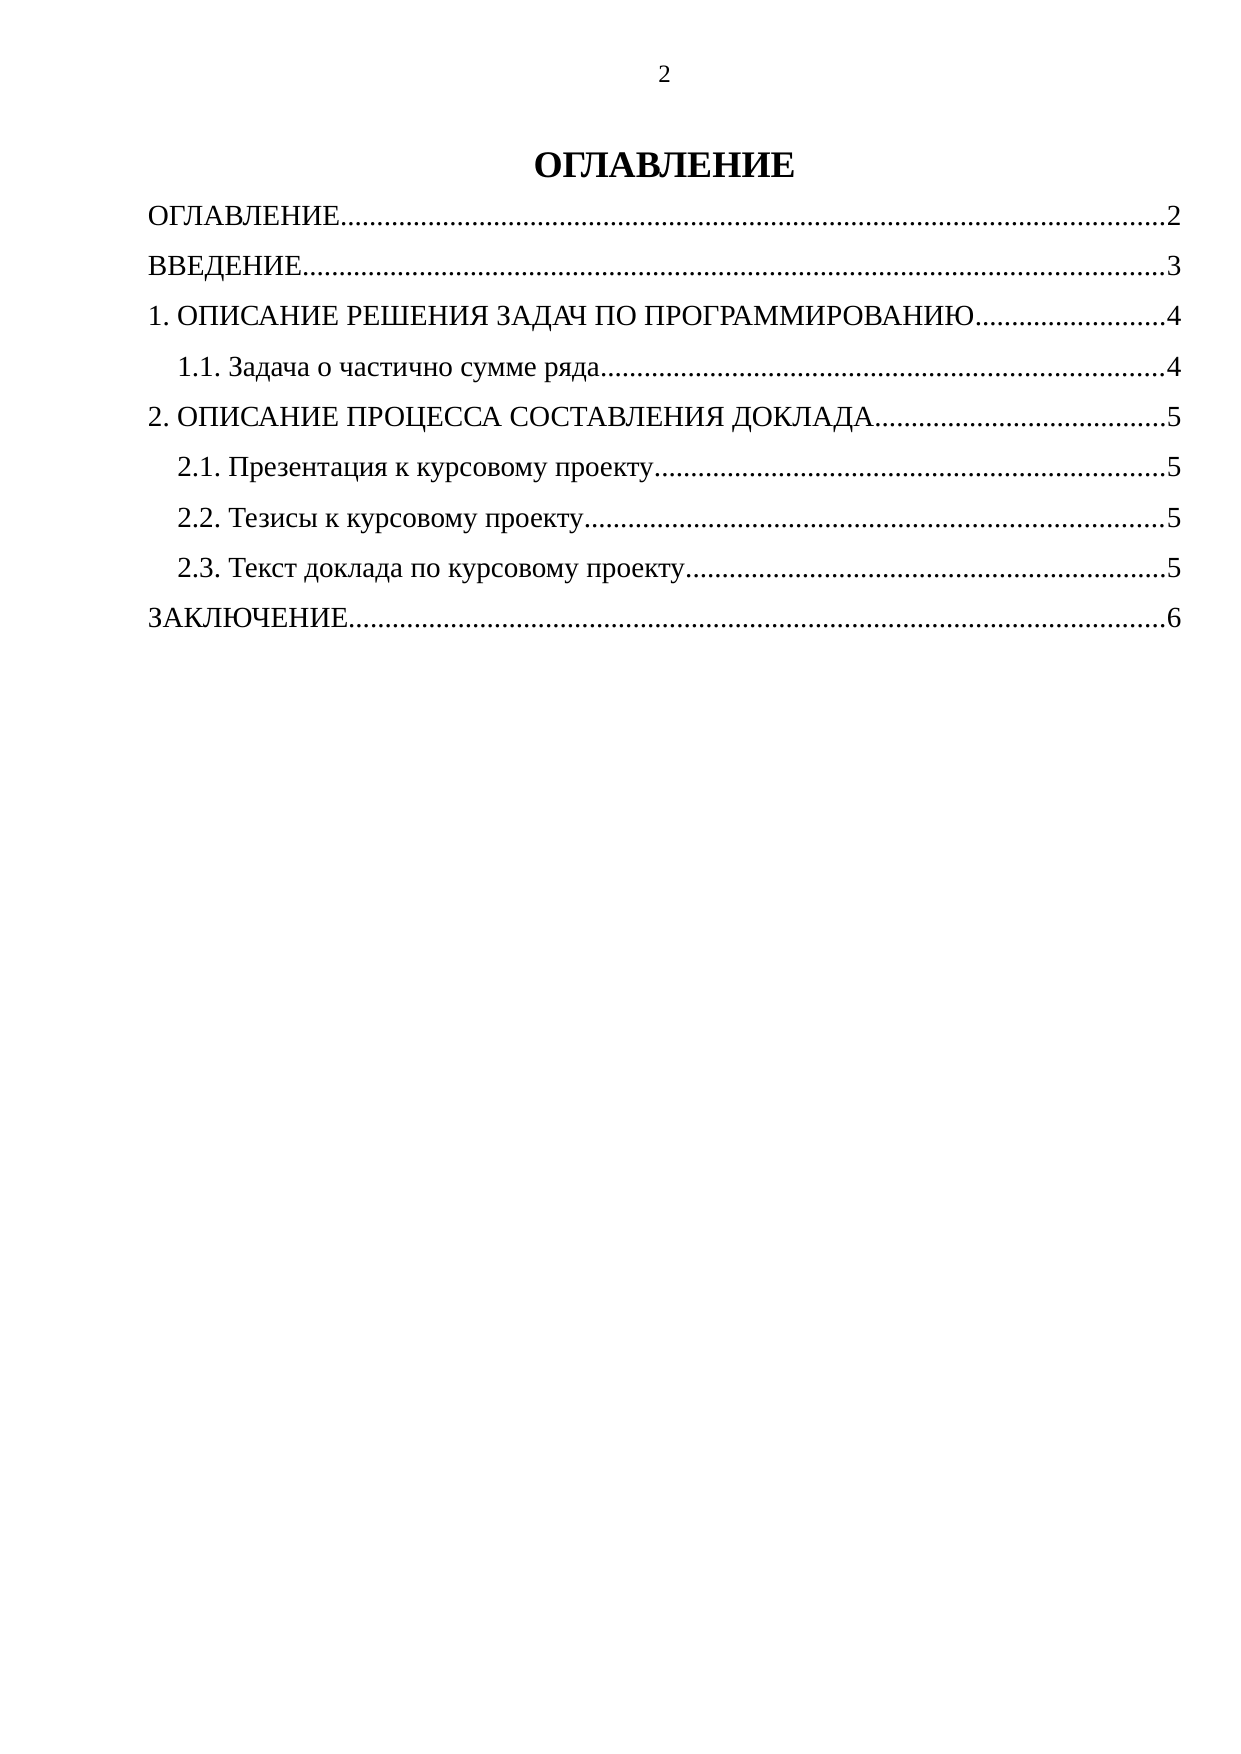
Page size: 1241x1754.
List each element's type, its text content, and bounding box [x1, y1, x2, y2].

text заключение 6 [148, 600, 1181, 634]
text 2.1. Презентация к курсовому проекту 5 [177, 449, 1181, 483]
subtitle оглавление [148, 142, 1181, 185]
text 2. Описание процесса составления доклада 5 [148, 399, 1181, 433]
text 2.3. Текст доклада по курсовому проекту 5 [177, 550, 1181, 584]
text оглавление 2 [148, 198, 1181, 231]
text 1.1. Задача о частично сумме ряда 4 [177, 349, 1181, 382]
text 1. Описание решения задач по программированию 4 [148, 298, 1181, 332]
text 2.2. Тезисы к курсовому проекту 5 [177, 500, 1181, 533]
text Введение 3 [148, 248, 1181, 282]
